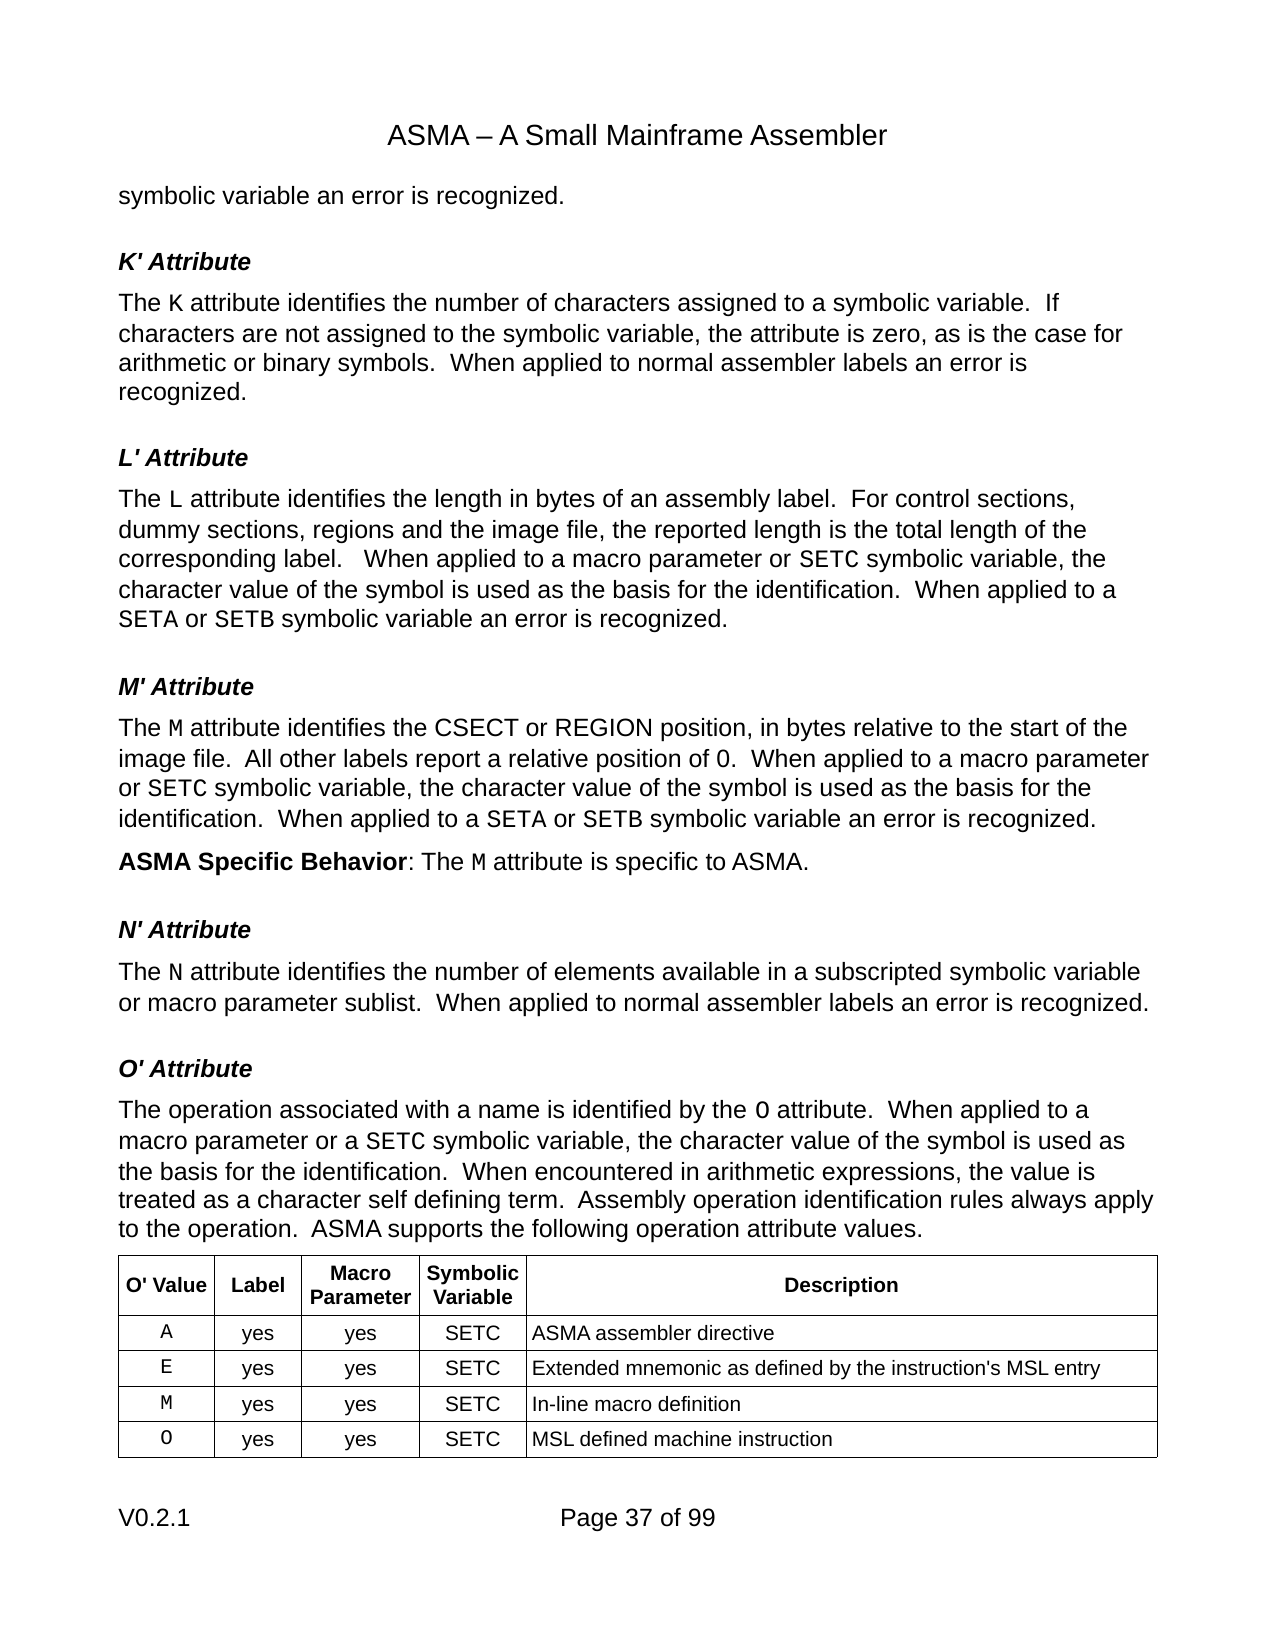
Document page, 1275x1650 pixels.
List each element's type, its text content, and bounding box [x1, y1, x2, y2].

table_cell yes [215, 1422, 301, 1457]
table_cell ASMA assembler directive [527, 1316, 1157, 1350]
table_cell M [119, 1387, 214, 1421]
table_header Description [527, 1256, 1157, 1315]
table_cell yes [215, 1387, 301, 1421]
table_cell yes [302, 1351, 419, 1386]
table_cell A [119, 1316, 214, 1350]
table_cell MSL defined machine instruction [527, 1422, 1157, 1457]
table_cell yes [302, 1422, 419, 1457]
table_cell In-line macro definition [527, 1387, 1157, 1421]
table_cell SETC [420, 1351, 526, 1386]
text ASMA Specific Behavior: The M attribute is specific to ASMA. [118, 847, 1157, 878]
table_header Label [215, 1256, 301, 1315]
table_cell yes [302, 1316, 419, 1350]
table_cell Extended mnemonic as defined by the instruction's MSL entry [527, 1351, 1157, 1386]
text The K attribute identifies the number of characters assigned to a symbolic variable. If characters are not assigned to the symbolic variable, the attribute is zero, as is the case for arithmetic or binary symbols. When applied to normal assembler labels an error is recognized. [118, 288, 1157, 406]
table_cell E [119, 1351, 214, 1386]
subtitle L' Attribute [118, 443, 1157, 472]
table_cell O [119, 1422, 214, 1457]
subtitle K' Attribute [118, 247, 1157, 276]
text The M attribute identifies the CSECT or REGION position, in bytes relative to the start of the image file. All other labels report a relative position of 0. When applied to a macro parameter or SETC symbolic variable, the character value of the symbol is used as the basis for the identification. When applied to a SETA or SETB symbolic variable an error is recognized. [118, 713, 1157, 834]
text symbolic variable an error is recognized. [118, 181, 1157, 210]
table_cell SETC [420, 1316, 526, 1350]
table_header O' Value [119, 1256, 214, 1315]
text The L attribute identifies the length in bytes of an assembly label. For control sections, dummy sections, regions and the image file, the reported length is the total length of the corresponding label. When applied to a macro parameter or SETC symbolic variable, the character value of the symbol is used as the basis for the identification. When applied to a SETA or SETB symbolic variable an error is recognized. [118, 484, 1157, 634]
table_cell yes [215, 1351, 301, 1386]
table_cell yes [215, 1316, 301, 1350]
table_cell SETC [420, 1422, 526, 1457]
table_header Macro Parameter [302, 1256, 419, 1315]
text The operation associated with a name is identified by the O attribute. When applied to a macro parameter or a SETC symbolic variable, the character value of the symbol is used as the basis for the identification. When encountered in arithmetic expressions, the value is treated as a character self defining term. Assembly operation identification rules always apply to the operation. ASMA supports the following operation attribute values. [118, 1095, 1157, 1243]
table_header Symbolic Variable [420, 1256, 526, 1315]
text The N attribute identifies the number of elements available in a subscripted symbolic variable or macro parameter sublist. When applied to normal assembler labels an error is recognized. [118, 957, 1157, 1016]
subtitle N' Attribute [118, 916, 1157, 944]
table_cell yes [302, 1387, 419, 1421]
subtitle O' Attribute [118, 1054, 1157, 1082]
table_cell SETC [420, 1387, 526, 1421]
subtitle M' Attribute [118, 672, 1157, 701]
